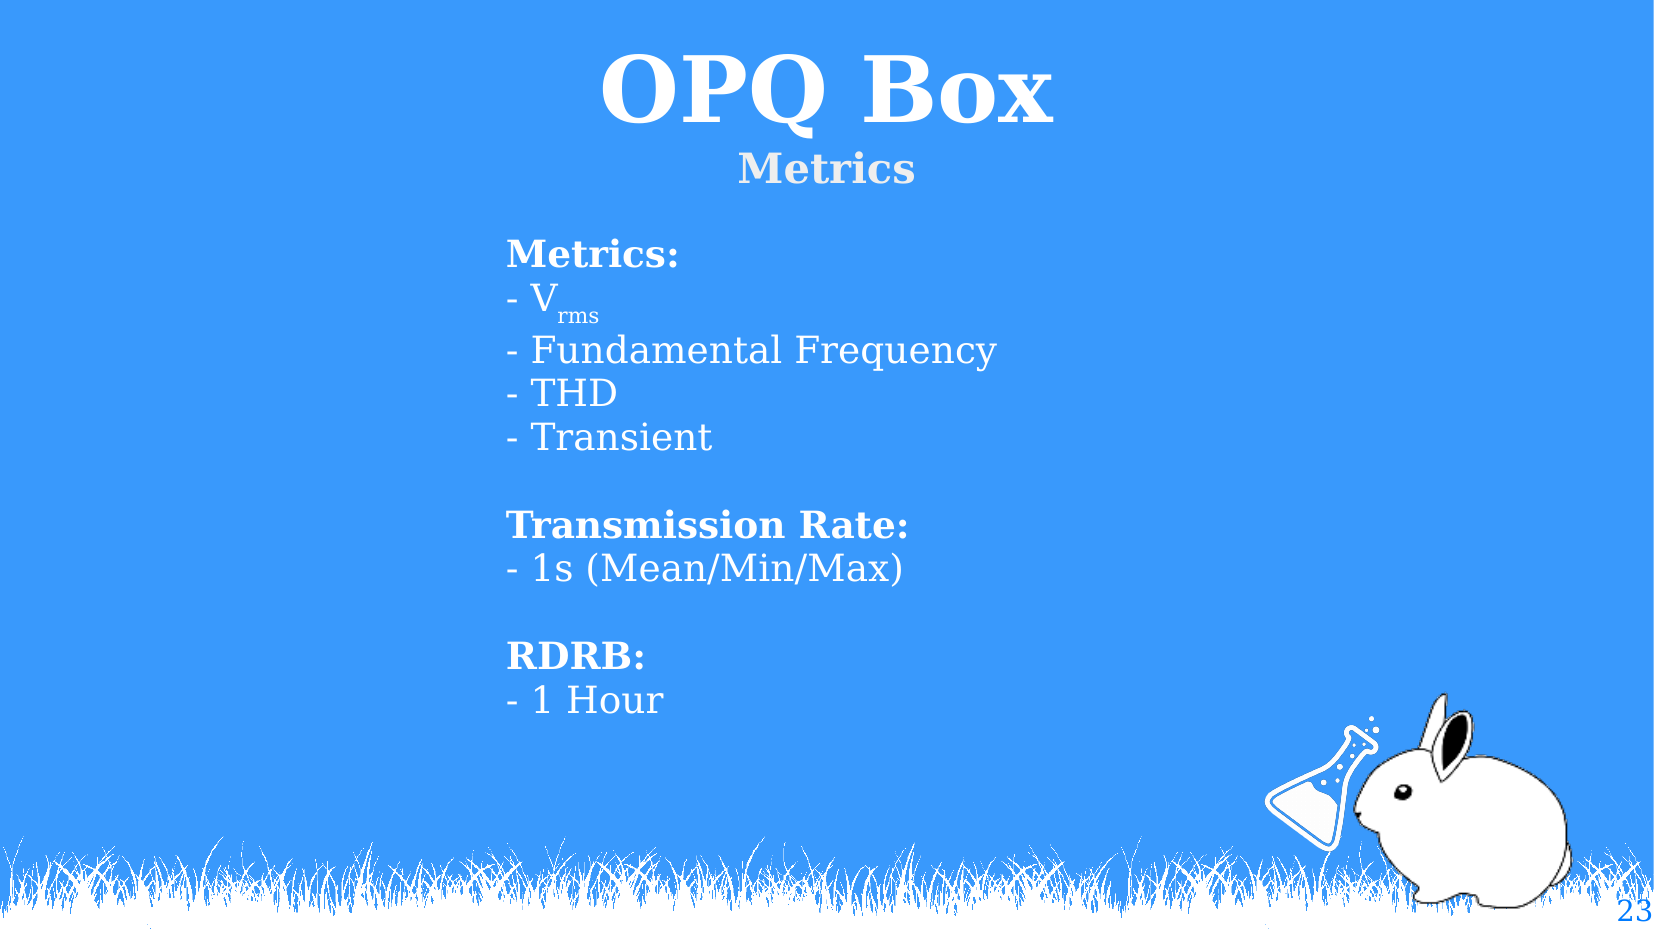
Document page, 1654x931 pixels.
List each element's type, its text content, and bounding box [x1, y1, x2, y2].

text_box Metrics: - Vrms - Fundamental Frequency - THD - Transient Transmission Rate: - 1s (Mean/Min/Max) RDRB: - 1 Hour [491, 225, 1047, 817]
title OPQ Box Metrics [82, 36, 1571, 194]
picture [0, 0, 1654, 931]
